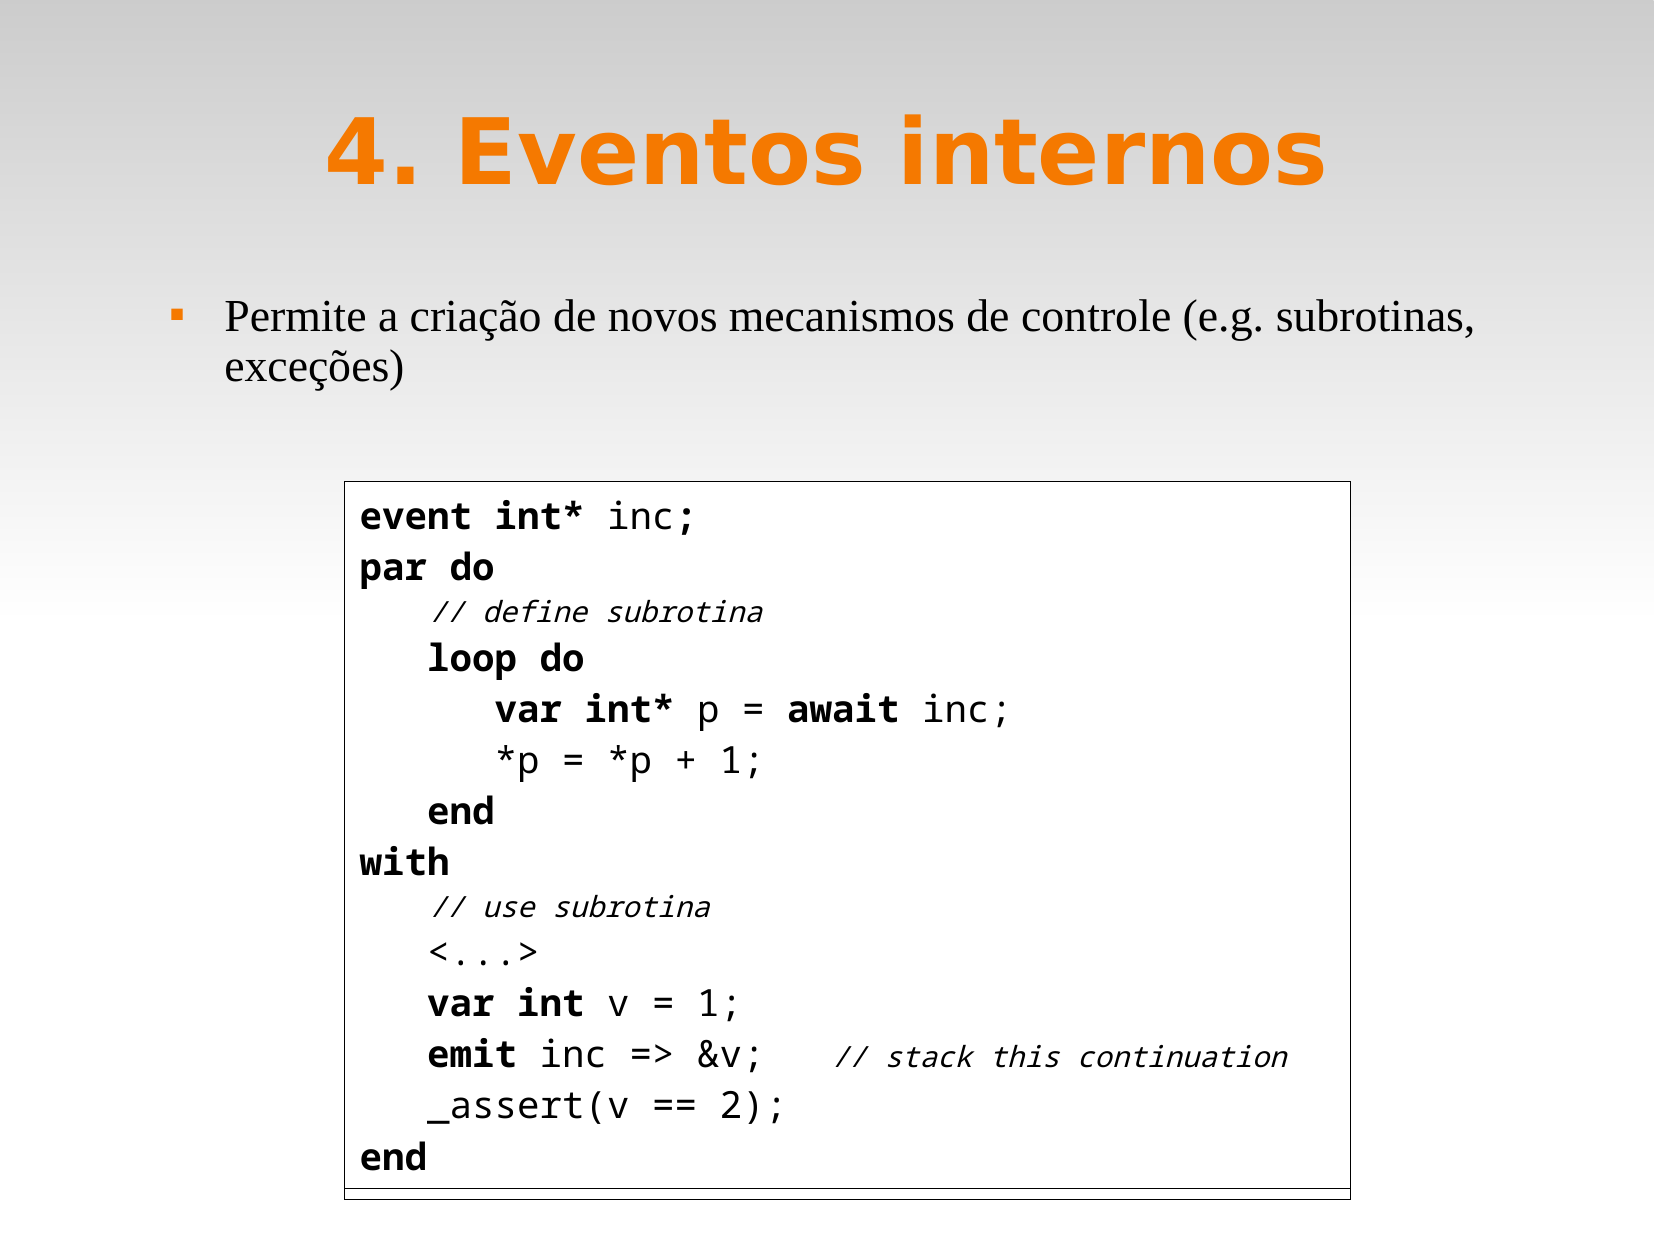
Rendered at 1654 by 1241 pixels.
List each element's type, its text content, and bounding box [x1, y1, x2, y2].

list Permite a criação de novos mecanismos de controle (e.g. subrotinas, exceções) [82, 290, 1571, 1109]
title 4. Eventos internos [82, 49, 1571, 257]
